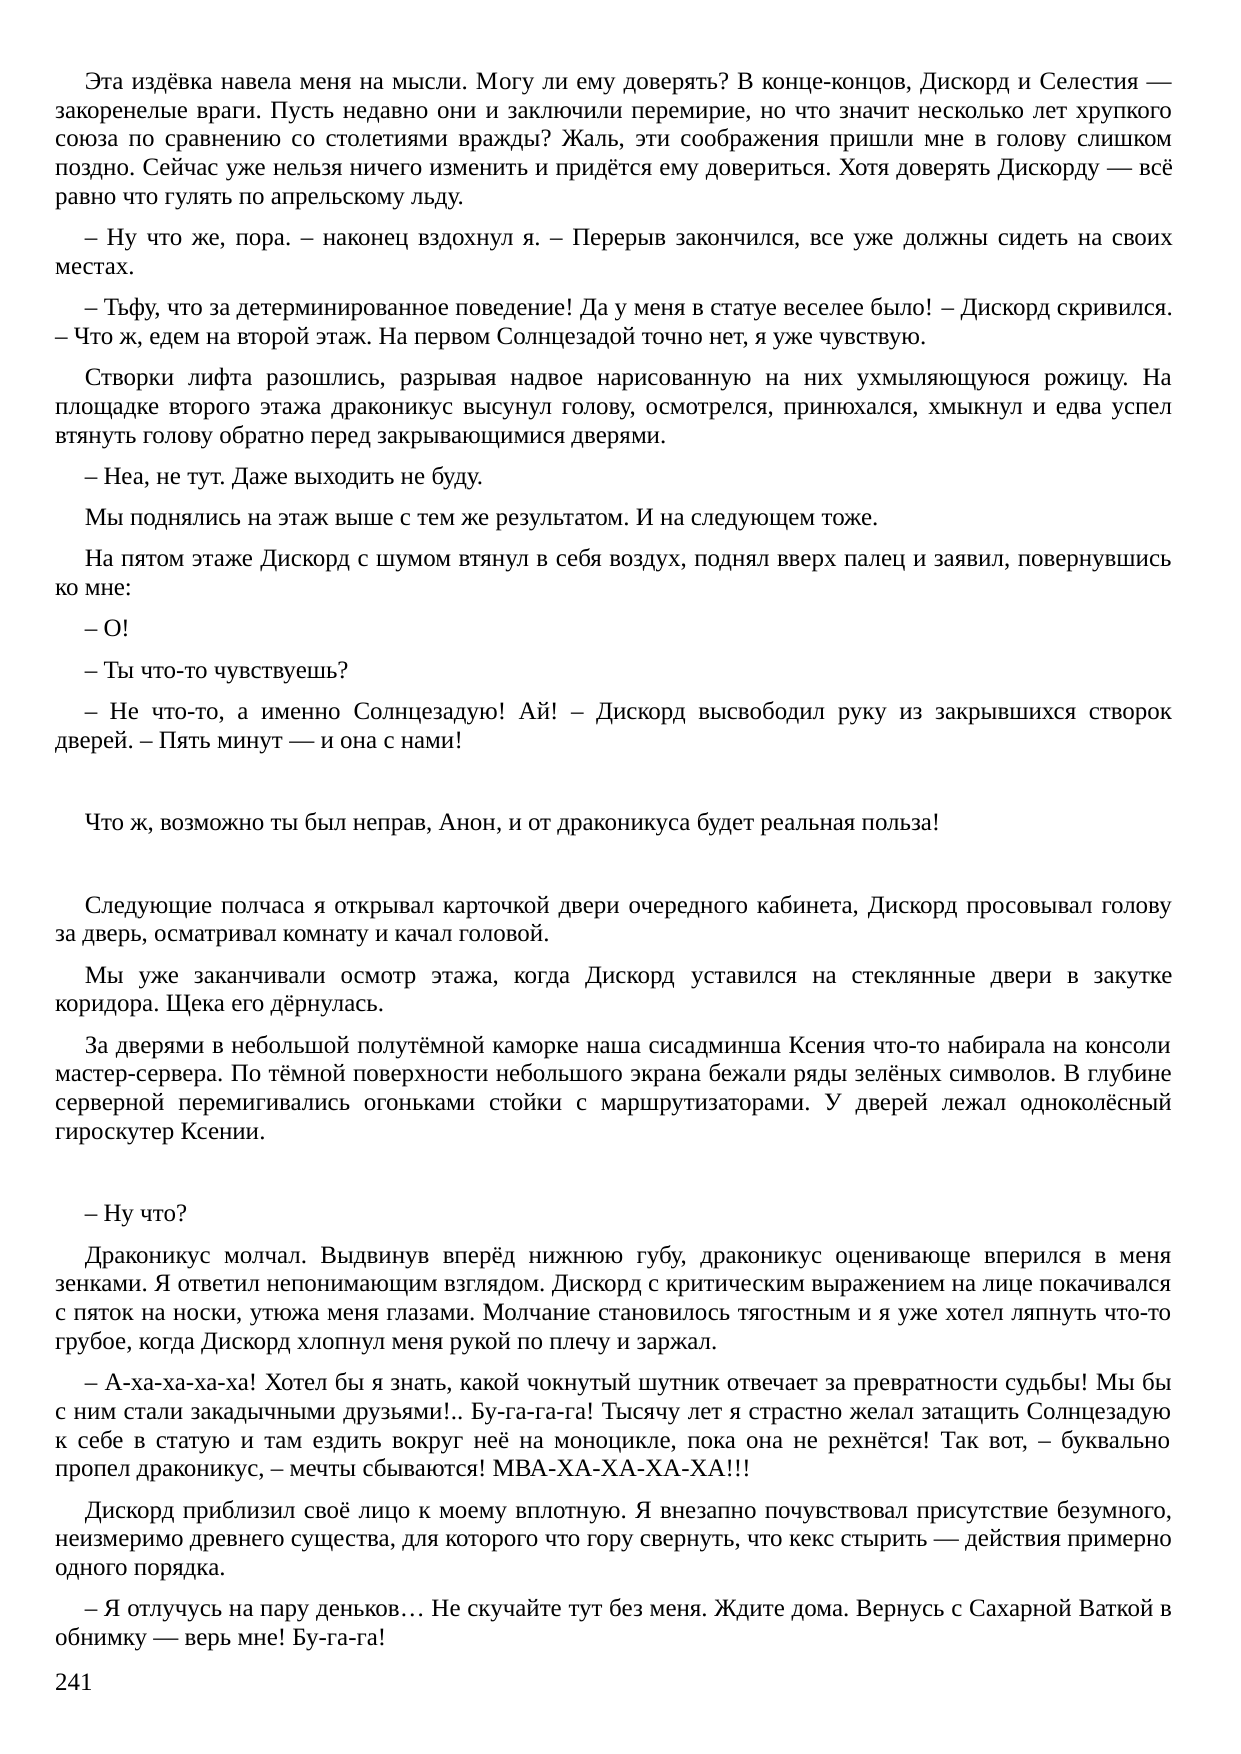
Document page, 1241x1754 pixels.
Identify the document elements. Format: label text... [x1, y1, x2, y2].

text – Тьфу, что за детерминированное поведение! Да у меня в статуе веселее было! – Дискорд скривился. – Что ж, едем на второй этаж. На первом Солнцезадой точно нет, я уже чувствую. [55, 292, 1173, 350]
text Мы уже заканчивали осмотр этажа, когда Дискорд уставился на стеклянные двери в закутке коридора. Щека его дёрнулась. [55, 960, 1173, 1017]
text Мы поднялись на этаж выше с тем же результатом. И на следующем тоже. [55, 502, 1173, 531]
text Что ж, возможно ты был неправ, Анон, и от драконикуса будет реальная польза! [55, 807, 1173, 836]
text За дверями в небольшой полутёмной каморке наша сисадминша Ксения что-то набирала на консоли мастер-сервера. По тёмной поверхности небольшого экрана бежали ряды зелёных символов. В глубине серверной перемигивались огоньками стойки с маршрутизаторами. У дверей лежал одноколёсный гироскутер Ксении. [55, 1030, 1173, 1145]
text Следующие полчаса я открывал карточкой двери очередного кабинета, Дискорд просовывал голову за дверь, осматривал комнату и качал головой. [55, 890, 1173, 947]
text На пятом этаже Дискорд с шумом втянул в себя воздух, поднял вверх палец и заявил, повернувшись ко мне: [55, 543, 1173, 601]
text – Я отлучусь на пару деньков… Не скучайте тут без меня. Ждите дома. Вернусь с Сахарной Ваткой в обнимку — верь мне! Бу-га-га! [55, 1593, 1173, 1651]
text Эта издёвка навела меня на мысли. Могу ли ему доверять? В конце-концов, Дискорд и Селестия — закоренелые враги. Пусть недавно они и заключили перемирие, но что значит несколько лет хрупкого союза по сравнению со столетиями вражды? Жаль, эти соображения пришли мне в голову слишком поздно. Сейчас уже нельзя ничего изменить и придётся ему довериться. Хотя доверять Дискорду — всё равно что гулять по апрельскому льду. [55, 66, 1173, 210]
text – О! [55, 613, 1173, 642]
text Створки лифта разошлись, разрывая надвое нарисованную на них ухмыляющуюся рожицу. На площадке второго этажа драконикус высунул голову, осмотрелся, принюхался, хмыкнул и едва успел втянуть голову обратно перед закрывающимися дверями. [55, 362, 1173, 448]
text Дискорд приблизил своё лицо к моему вплотную. Я внезапно почувствовал присутствие безумного, неизмеримо древнего существа, для которого что гору свернуть, что кекс стырить — действия примерно одного порядка. [55, 1495, 1173, 1581]
text – А-ха-ха-ха-ха! Хотел бы я знать, какой чокнутый шутник отвечает за превратности судьбы! Мы бы с ним стали закадычными друзьями!.. Бу-га-га-га! Тысячу лет я страстно желал затащить Солнцезадую к себе в статую и там ездить вокруг неё на моноцикле, пока она не рехнётся! Так вот, – буквально пропел драконикус, – мечты сбываются! МВА-ХА-ХА-ХА-ХА!!! [55, 1367, 1173, 1482]
text Драконикус молчал. Выдвинув вперёд нижнюю губу, драконикус оценивающе вперился в меня зенками. Я ответил непонимающим взглядом. Дискорд с критическим выражением на лице покачивался с пяток на носки, утюжа меня глазами. Молчание становилось тягостным и я уже хотел ляпнуть что-то грубое, когда Дискорд хлопнул меня рукой по плечу и заржал. [55, 1240, 1173, 1355]
text – Ну что же, пора. – наконец вздохнул я. – Перерыв закончился, все уже должны сидеть на своих местах. [55, 222, 1173, 280]
text – Неа, не тут. Даже выходить не буду. [55, 461, 1173, 490]
text – Ну что? [55, 1198, 1173, 1227]
text – Ты что-то чувствуешь? [55, 655, 1173, 683]
text – Не что-то, а именно Солнцезадую! Ай! – Дискорд высвободил руку из закрывшихся створок дверей. – Пять минут — и она с нами! [55, 696, 1173, 753]
